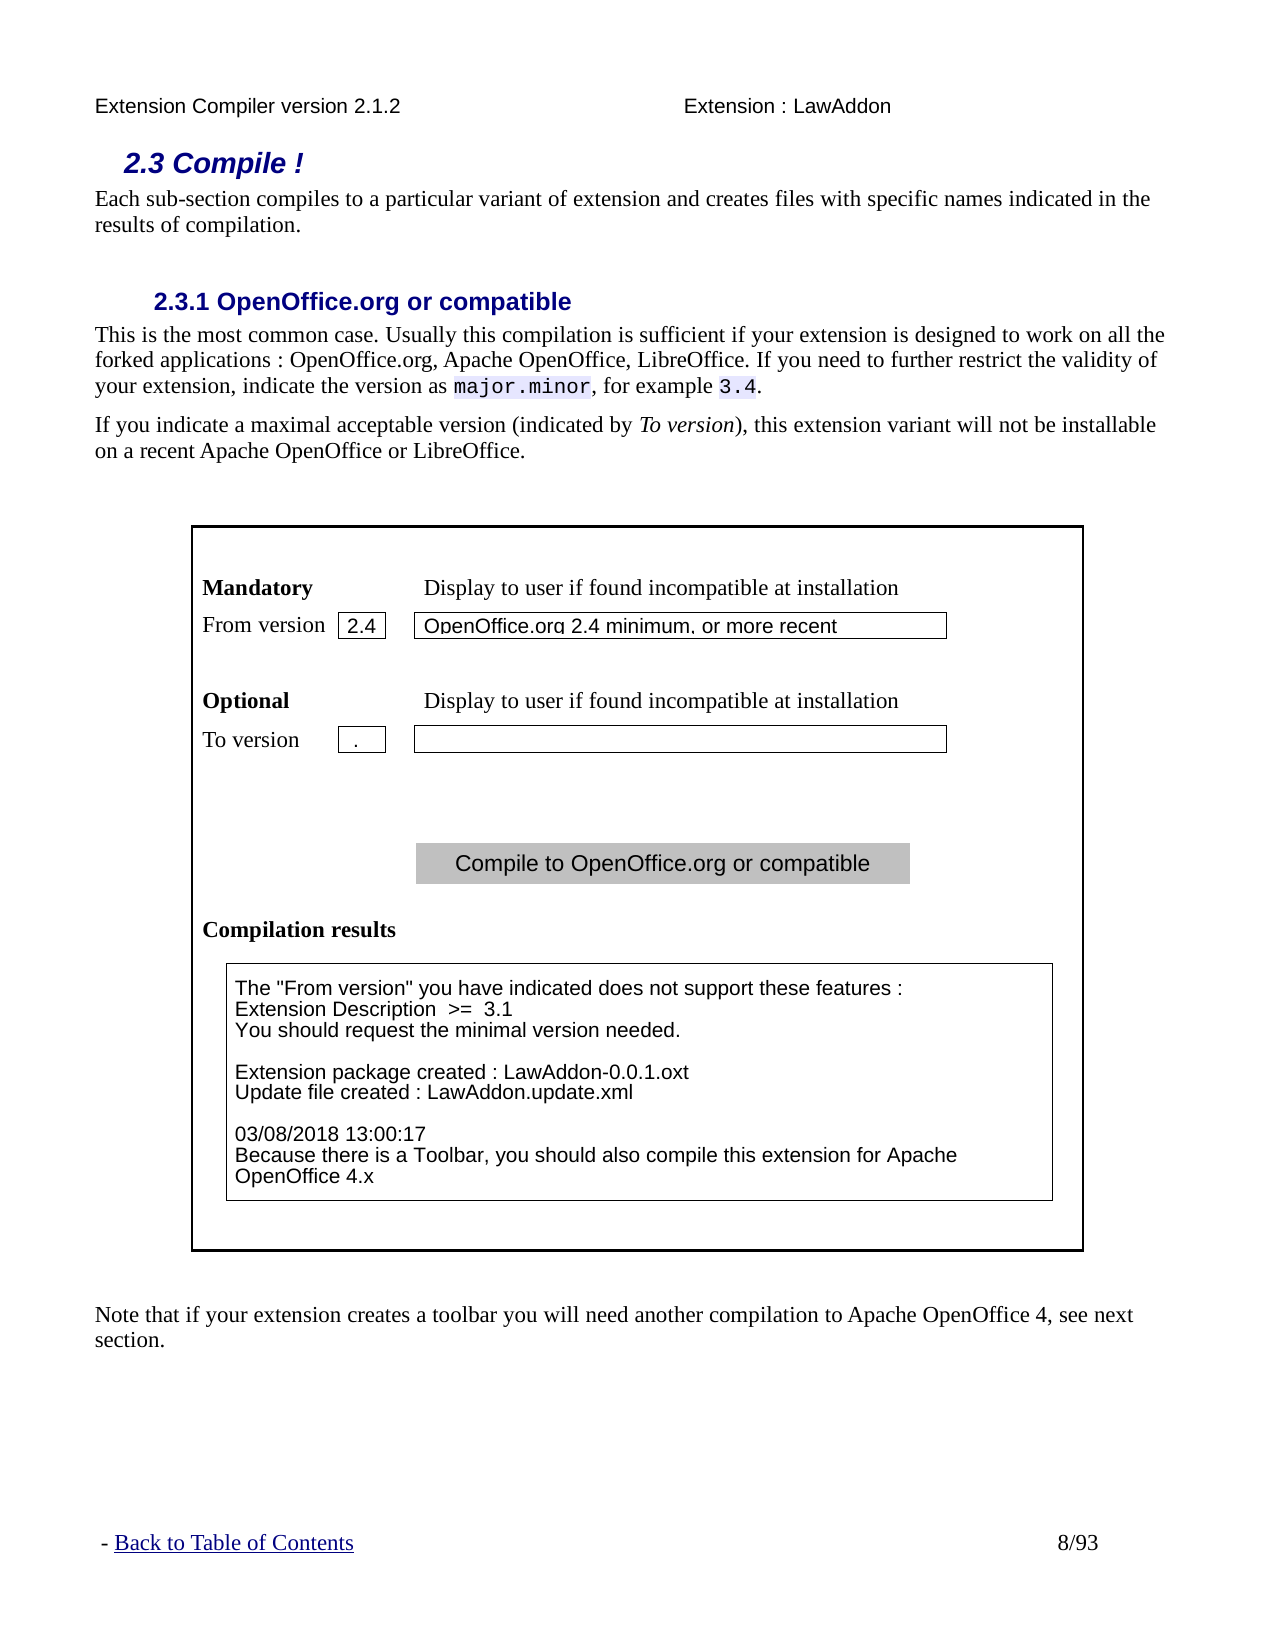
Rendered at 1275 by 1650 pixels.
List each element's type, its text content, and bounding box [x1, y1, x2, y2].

text Each sub-section compiles to a particular variant of extension and creates files with specific names indicated in the results of compilation. [94, 186, 1181, 237]
text Compilation results [202, 917, 1073, 942]
text [947, 726, 1073, 752]
text If you indicate a maximal acceptable version (indicated by To version), this extension variant will not be installable on a recent Apache OpenOffice or LibreOffice. [94, 412, 1181, 463]
text To version [202, 726, 338, 752]
text [386, 612, 414, 638]
text [947, 612, 1073, 638]
text Optional Display to user if found incompatible at installation [202, 688, 1073, 714]
text Note that if your extension creates a toolbar you will need another compilation to Apache OpenOffice 4, see next section. [94, 1302, 1181, 1353]
text From version [202, 612, 338, 638]
text [386, 726, 414, 752]
subtitle OpenOffice.org or compatible [153, 287, 1181, 316]
text This is the most common case. Usually this compilation is sufficient if your extension is designed to work on all the forked applications : OpenOffice.org, Apache OpenOffice, LibreOffice. If you need to further restrict the validity of your extension, indicate the version as major.minor, for example 3.4. [94, 321, 1181, 399]
text Mandatory Display to user if found incompatible at installation [202, 574, 1073, 600]
subtitle Compile ! [124, 147, 1181, 180]
